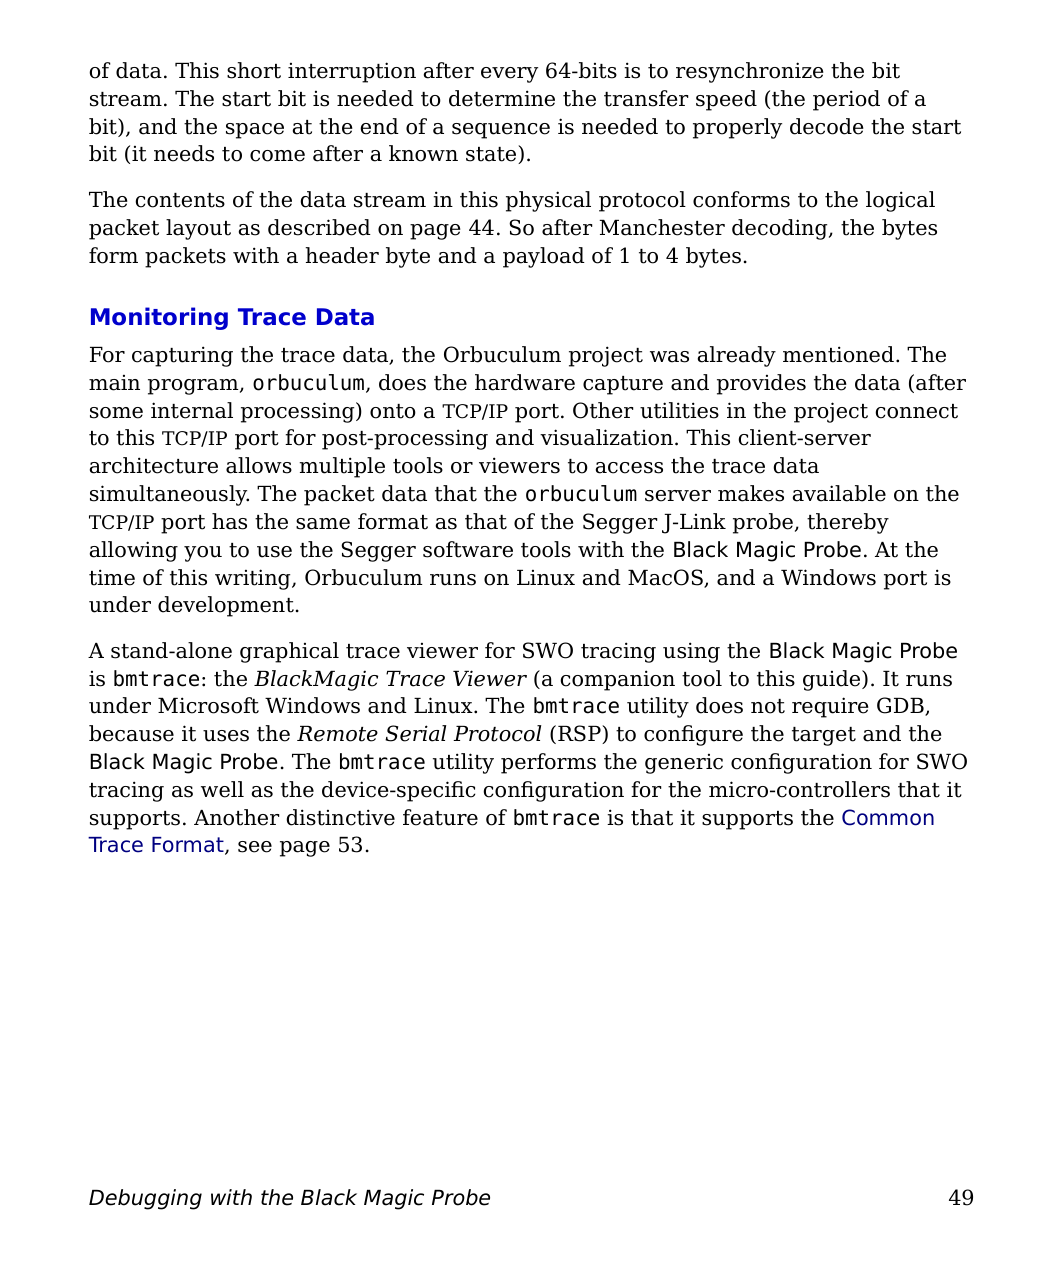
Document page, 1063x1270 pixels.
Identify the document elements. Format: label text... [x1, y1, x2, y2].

text The contents of the data stream in this physical protocol conforms to the logical packet layout as described on page 44. So after Manchester decoding, the bytes form packets with a header byte and a payload of 1 to 4 bytes. [88, 188, 974, 268]
subtitle Monitoring Trace Data [88, 304, 974, 331]
text A stand-alone graphical trace viewer for SWO tracing using the Black Magic Probe is bmtrace: the BlackMagic Trace Viewer (a companion tool to this guide). It runs under Microsoft Windows and Linux. The bmtrace utility does not require GDB, because it uses the Remote Serial Protocol (RSP) to configure the target and the Black Magic Probe. The bmtrace utility performs the generic configuration for SWO tracing as well as the device-specific configuration for the micro-controllers that it supports. Another distinctive feature of bmtrace is that it supports the Common Trace Format, see page 53. [88, 639, 974, 858]
text For capturing the trace data, the Orbuculum project was already mentioned. The main program, orbuculum, does the hardware capture and provides the data (after some internal processing) onto a TCP/IP port. Other utilities in the project connect to this TCP/IP port for post-processing and visualization. This client-server architecture allows multiple tools or viewers to access the trace data simultaneously. The packet data that the orbuculum server makes available on the TCP/IP port has the same format as that of the Segger J-Link probe, thereby allowing you to use the Segger software tools with the Black Magic Probe. At the time of this writing, Orbuculum runs on Linux and MacOS, and a Windows port is under development. [88, 343, 974, 618]
text of data. This short interruption after every 64-bits is to resynchronize the bit stream. The start bit is needed to determine the transfer speed (the period of a bit), and the space at the end of a sequence is needed to properly decode the start bit (it needs to come after a known state). [88, 59, 974, 167]
